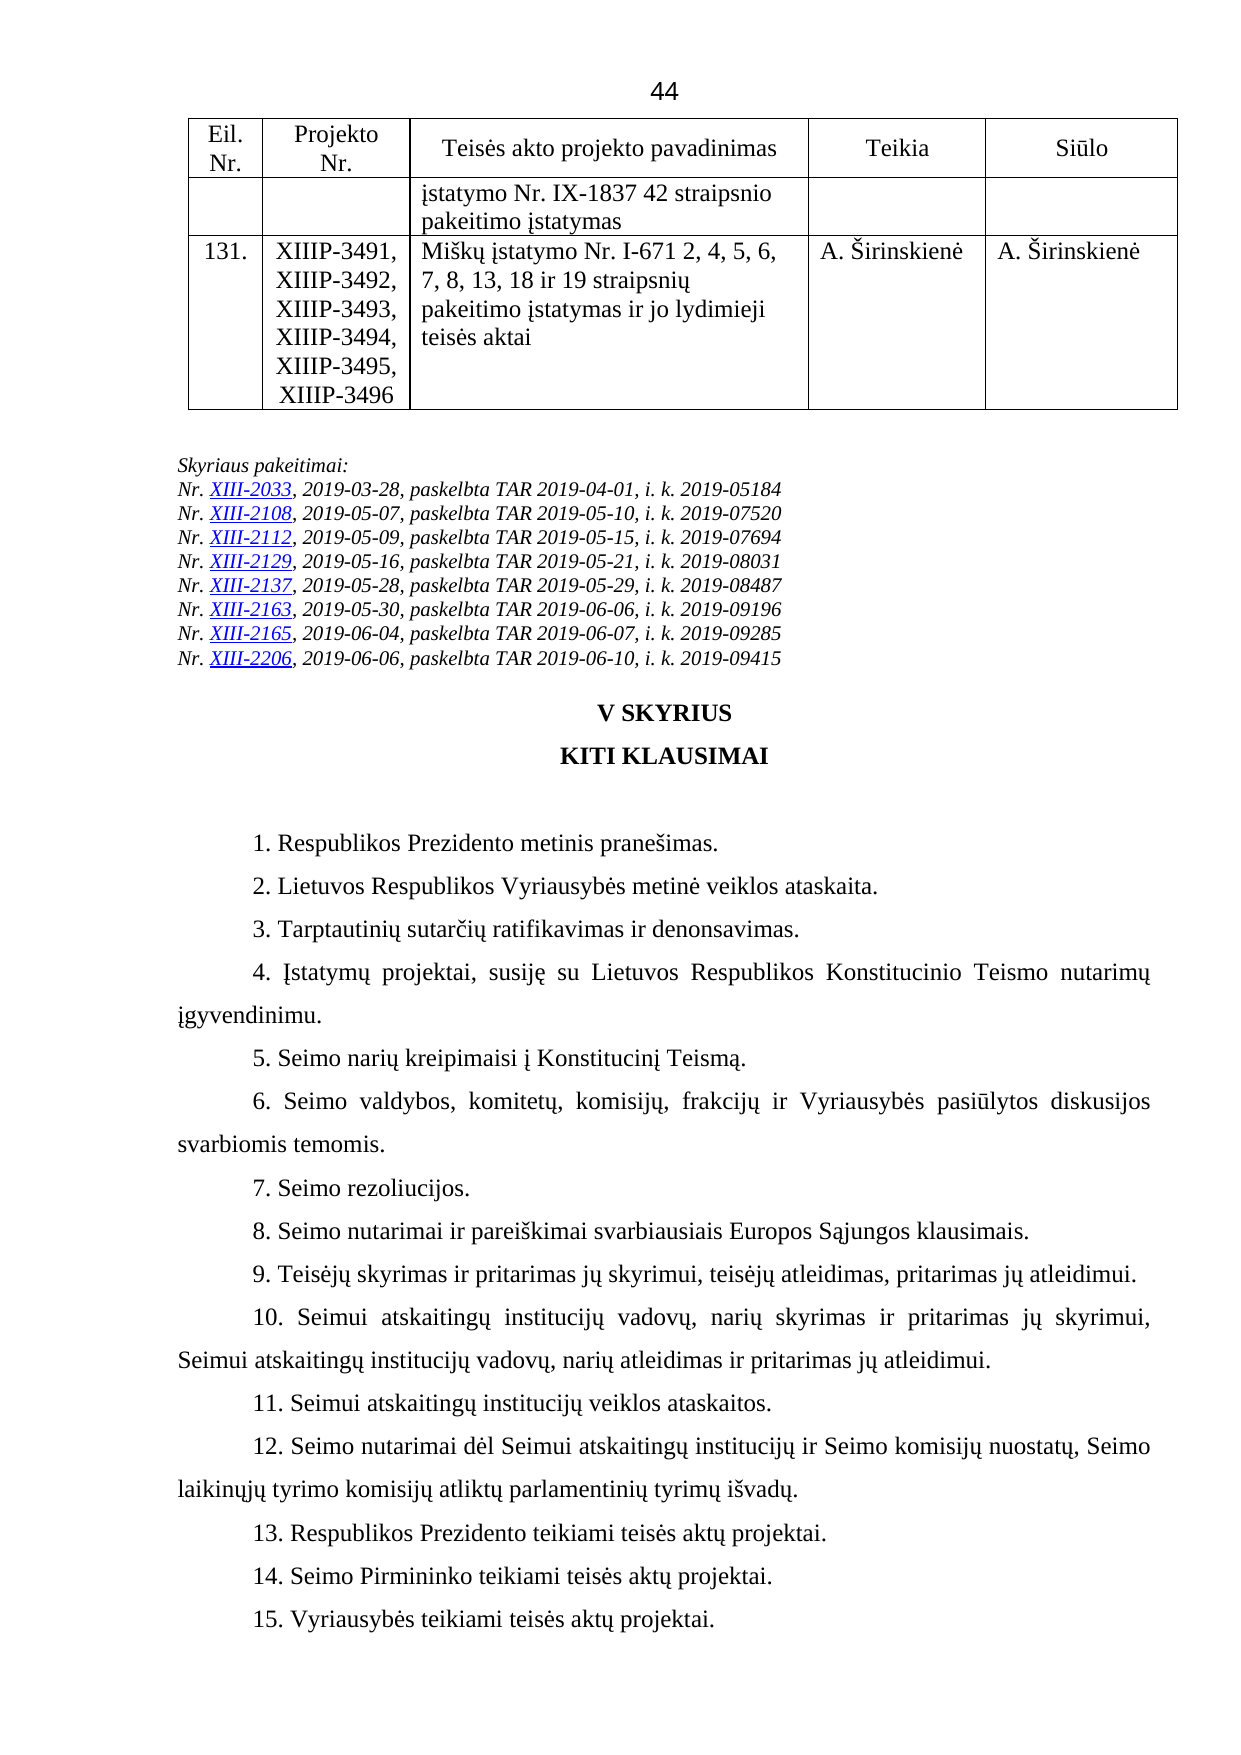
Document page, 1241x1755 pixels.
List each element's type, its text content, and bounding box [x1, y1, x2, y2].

table_cell [263, 178, 409, 235]
table_header Eil. Nr. [189, 119, 262, 177]
text Nr. XIII-2112, 2019-05-09, paskelbta TAR 2019-05-15, i. k. 2019-07694 [177, 525, 1152, 549]
table_cell A. Širinskienė [986, 236, 1177, 409]
text 11. Seimui atskaitingų institucijų veiklos ataskaitos. [177, 1388, 1152, 1417]
table_cell 131. [189, 236, 262, 409]
table_cell A. Širinskienė [809, 236, 985, 409]
text 3. Tarptautinių sutarčių ratifikavimas ir denonsavimas. [177, 914, 1152, 943]
text Skyriaus pakeitimai: [177, 453, 1152, 477]
text Nr. XIII-2206, 2019-06-06, paskelbta TAR 2019-06-10, i. k. 2019-09415 [177, 645, 1152, 669]
text 9. Teisėjų skyrimas ir pritarimas jų skyrimui, teisėjų atleidimas, pritarimas jų atleidimui. [177, 1259, 1152, 1288]
text 6. Seimo valdybos, komitetų, komisijų, frakcijų ir Vyriausybės pasiūlytos diskusijos svarbiomis temomis. [177, 1086, 1152, 1158]
text 10. Seimui atskaitingų institucijų vadovų, narių skyrimas ir pritarimas jų skyrimui, Seimui atskaitingų institucijų vadovų, narių atleidimas ir pritarimas jų atleidimui. [177, 1302, 1152, 1374]
text Nr. XIII-2129, 2019-05-16, paskelbta TAR 2019-05-21, i. k. 2019-08031 [177, 549, 1152, 573]
text 14. Seimo Pirmininko teikiami teisės aktų projektai. [177, 1561, 1152, 1589]
text Nr. XIII-2163, 2019-05-30, paskelbta TAR 2019-06-06, i. k. 2019-09196 [177, 597, 1152, 621]
text 8. Seimo nutarimai ir pareiškimai svarbiausiais Europos Sąjungos klausimais. [177, 1216, 1152, 1244]
text 7. Seimo rezoliucijos. [177, 1173, 1152, 1201]
text Nr. XIII-2033, 2019-03-28, paskelbta TAR 2019-04-01, i. k. 2019-05184 [177, 477, 1152, 501]
text 15. Vyriausybės teikiami teisės aktų projektai. [177, 1604, 1152, 1633]
text 13. Respublikos Prezidento teikiami teisės aktų projektai. [177, 1518, 1152, 1546]
table_cell [189, 178, 262, 235]
text V SKYRIUS [177, 698, 1152, 727]
table_cell XIIIP-3491, XIIIP-3492, XIIIP-3493, XIIIP-3494, XIIIP-3495, XIIIP-3496 [263, 236, 409, 409]
table_header Siūlo [986, 119, 1177, 177]
text KITI KLAUSIMAI [177, 741, 1152, 770]
table_header Teisės akto projekto pavadinimas [411, 119, 808, 177]
table_cell Miškų įstatymo Nr. I-671 2, 4, 5, 6, 7, 8, 13, 18 ir 19 straipsnių pakeitimo įstatymas ir jo lydimieji teisės aktai [411, 236, 808, 409]
text 4. Įstatymų projektai, susiję su Lietuvos Respublikos Konstitucinio Teismo nutarimų įgyvendinimu. [177, 957, 1152, 1029]
table_cell [809, 178, 985, 235]
text 12. Seimo nutarimai dėl Seimui atskaitingų institucijų ir Seimo komisijų nuostatų, Seimo laikinųjų tyrimo komisijų atliktų parlamentinių tyrimų išvadų. [177, 1431, 1152, 1503]
table_header Teikia [809, 119, 985, 177]
text Nr. XIII-2108, 2019-05-07, paskelbta TAR 2019-05-10, i. k. 2019-07520 [177, 501, 1152, 525]
text 5. Seimo narių kreipimaisi į Konstitucinį Teismą. [177, 1043, 1152, 1072]
table_cell įstatymo Nr. IX-1837 42 straipsnio pakeitimo įstatymas [411, 178, 808, 235]
table_header Projekto Nr. [263, 119, 409, 177]
text 2. Lietuvos Respublikos Vyriausybės metinė veiklos ataskaita. [177, 871, 1152, 899]
text Nr. XIII-2137, 2019-05-28, paskelbta TAR 2019-05-29, i. k. 2019-08487 [177, 573, 1152, 597]
text Nr. XIII-2165, 2019-06-04, paskelbta TAR 2019-06-07, i. k. 2019-09285 [177, 621, 1152, 645]
table_cell [986, 178, 1177, 235]
text 1. Respublikos Prezidento metinis pranešimas. [177, 828, 1152, 856]
